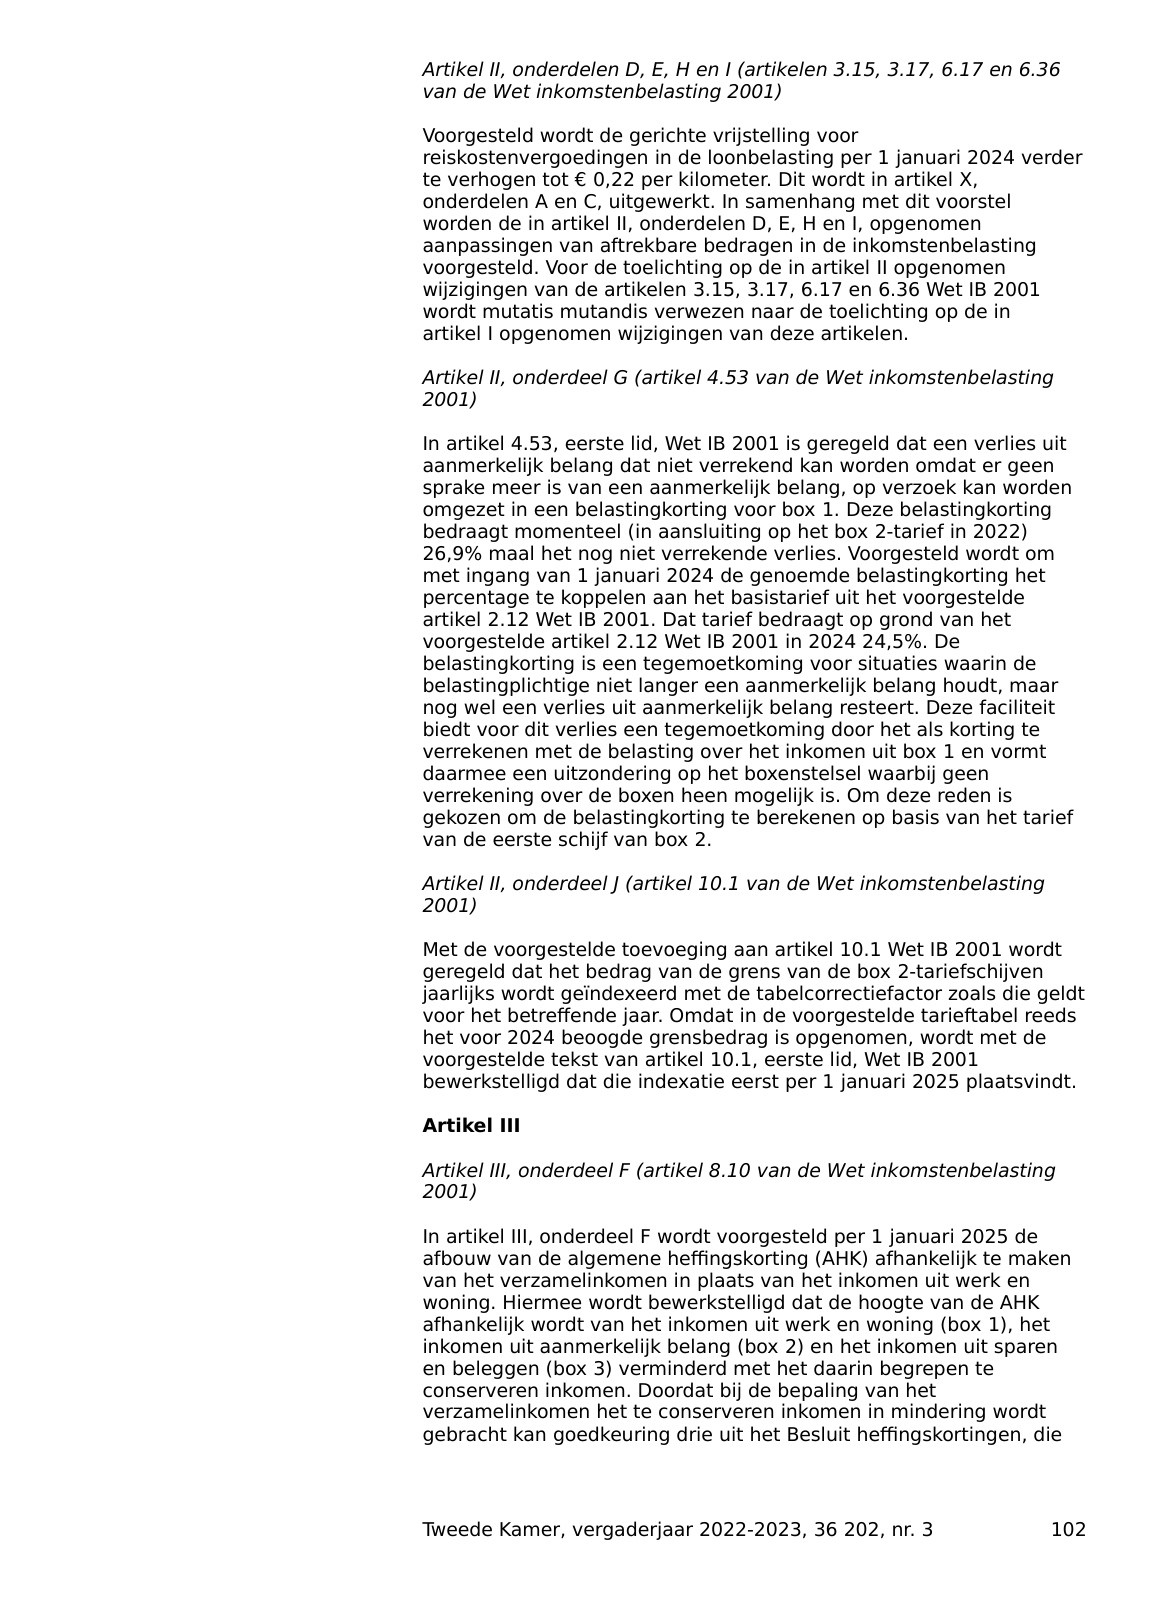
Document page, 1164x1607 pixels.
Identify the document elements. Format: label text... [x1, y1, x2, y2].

subtitle Artikel II, onderdelen D, E, H en I (artikelen 3.15, 3.17, 6.17 en 6.36 van de Wet inkomstenbelasting 2001) [422, 59, 1087, 103]
text Voorgesteld wordt de gerichte vrijstelling voor reiskostenvergoedingen in de loonbelasting per 1 januari 2024 verder te verhogen tot € 0,22 per kilometer. Dit wordt in artikel X, onderdelen A en C, uitgewerkt. In samenhang met dit voorstel worden de in artikel II, onderdelen D, E, H en I, opgenomen aanpassingen van aftrekbare bedragen in de inkomstenbelasting voorgesteld. Voor de toelichting op de in artikel II opgenomen wijzigingen van de artikelen 3.15, 3.17, 6.17 en 6.36 Wet IB 2001 wordt mutatis mutandis verwezen naar de toelichting op de in artikel I opgenomen wijzigingen van deze artikelen. [422, 125, 1087, 345]
subtitle Artikel II, onderdeel J (artikel 10.1 van de Wet inkomstenbelasting 2001) [422, 873, 1087, 917]
subtitle Artikel III [422, 1115, 1087, 1137]
text In artikel 4.53, eerste lid, Wet IB 2001 is geregeld dat een verlies uit aanmerkelijk belang dat niet verrekend kan worden omdat er geen sprake meer is van een aanmerkelijk belang, op verzoek kan worden omgezet in een belastingkorting voor box 1. Deze belastingkorting bedraagt momenteel (in aansluiting op het box 2-tarief in 2022) 26,9% maal het nog niet verrekende verlies. Voorgesteld wordt om met ingang van 1 januari 2024 de genoemde belastingkorting het percentage te koppelen aan het basistarief uit het voorgestelde artikel 2.12 Wet IB 2001. Dat tarief bedraagt op grond van het voorgestelde artikel 2.12 Wet IB 2001 in 2024 24,5%. De belastingkorting is een tegemoetkoming voor situaties waarin de belastingplichtige niet langer een aanmerkelijk belang houdt, maar nog wel een verlies uit aanmerkelijk belang resteert. Deze faciliteit biedt voor dit verlies een tegemoetkoming door het als korting te verrekenen met de belasting over het inkomen uit box 1 en vormt daarmee een uitzondering op het boxenstelsel waarbij geen verrekening over de boxen heen mogelijk is. Om deze reden is gekozen om de belastingkorting te berekenen op basis van het tarief van de eerste schijf van box 2. [422, 433, 1087, 851]
subtitle Artikel III, onderdeel F (artikel 8.10 van de Wet inkomstenbelasting 2001) [422, 1159, 1087, 1203]
text Met de voorgestelde toevoeging aan artikel 10.1 Wet IB 2001 wordt geregeld dat het bedrag van de grens van de box 2-tariefschijven jaarlijks wordt geïndexeerd met de tabelcorrectiefactor zoals die geldt voor het betreffende jaar. Omdat in de voorgestelde tarieftabel reeds het voor 2024 beoogde grensbedrag is opgenomen, wordt met de voorgestelde tekst van artikel 10.1, eerste lid, Wet IB 2001 bewerkstelligd dat die indexatie eerst per 1 januari 2025 plaatsvindt. [422, 939, 1087, 1093]
text In artikel III, onderdeel F wordt voorgesteld per 1 januari 2025 de afbouw van de algemene heffingskorting (AHK) afhankelijk te maken van het verzamelinkomen in plaats van het inkomen uit werk en woning. Hiermee wordt bewerkstelligd dat de hoogte van de AHK afhankelijk wordt van het inkomen uit werk en woning (box 1), het inkomen uit aanmerkelijk belang (box 2) en het inkomen uit sparen en beleggen (box 3) verminderd met het daarin begrepen te conserveren inkomen. Doordat bij de bepaling van het verzamelinkomen het te conserveren inkomen in mindering wordt gebracht kan goedkeuring drie uit het Besluit heffingskortingen, die [422, 1226, 1087, 1445]
subtitle Artikel II, onderdeel G (artikel 4.53 van de Wet inkomstenbelasting 2001) [422, 367, 1087, 411]
